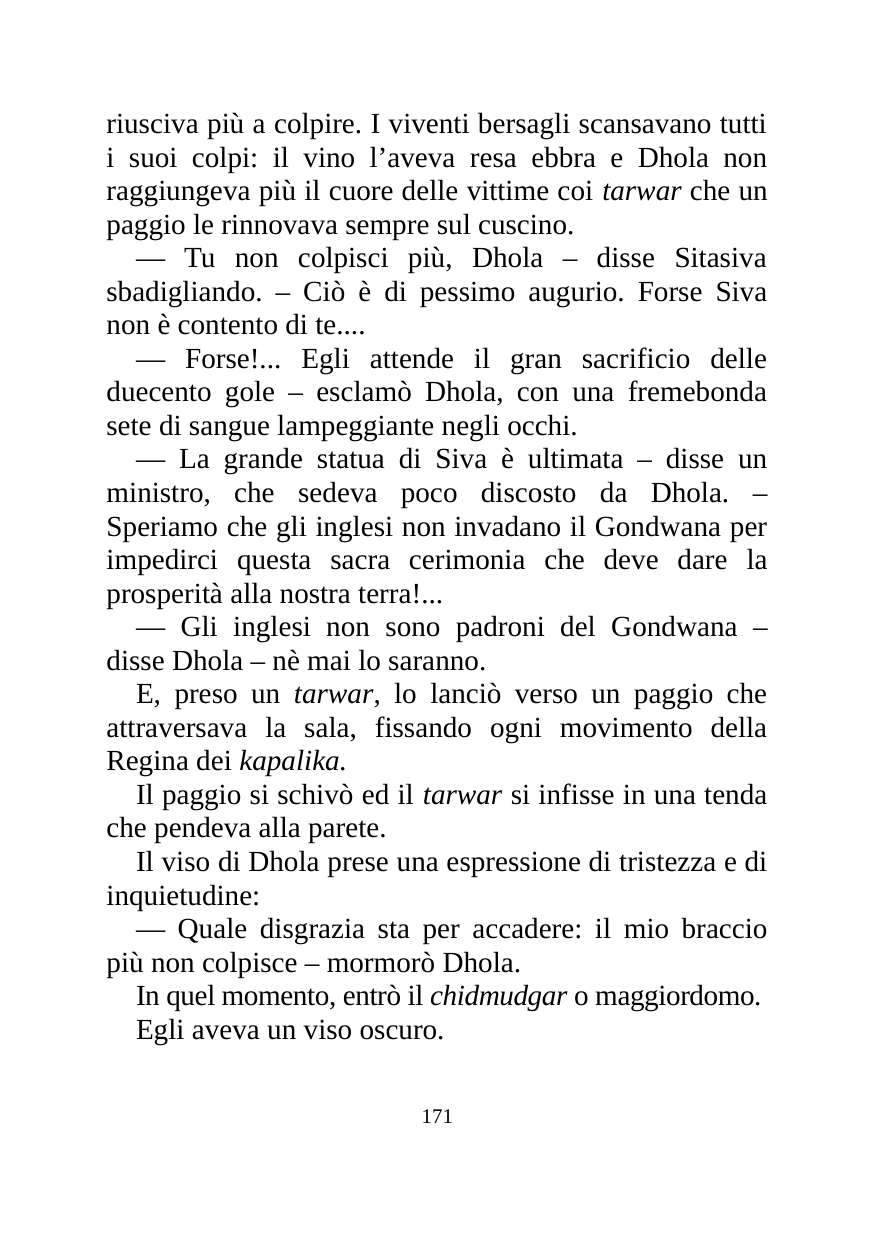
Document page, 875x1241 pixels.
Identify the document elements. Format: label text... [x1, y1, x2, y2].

text — Gli inglesi non sono padroni del Gondwana – disse Dhola – nè mai lo saranno. [106, 609, 768, 676]
text riusciva più a colpire. I viventi bersagli scansavano tutti i suoi colpi: il vino l’aveva resa ebbra e Dhola non raggiungeva più il cuore delle vittime coi tarwar che un paggio le rinnovava sempre sul cuscino. [106, 106, 768, 240]
text — Quale disgrazia sta per accadere: il mio braccio più non colpisce – mormorò Dhola. [106, 911, 768, 978]
text E, preso un tarwar, lo lanciò verso un paggio che attraversava la sala, fissando ogni movimento della Regina dei kapalika. [106, 676, 768, 777]
text Il paggio si schivò ed il tarwar si infisse in una tenda che pendeva alla parete. [106, 777, 768, 844]
text Il viso di Dhola prese una espressione di tristezza e di inquietudine: [106, 844, 768, 911]
text — La grande statua di Siva è ultimata – disse un ministro, che sedeva poco discosto da Dhola. – Speriamo che gli inglesi non invadano il Gondwana per impedirci questa sacra cerimonia che deve dare la prosperità alla nostra terra!... [106, 442, 768, 609]
text Egli aveva un viso oscuro. [106, 1012, 768, 1045]
text — Forse!... Egli attende il gran sacrificio delle duecento gole – esclamò Dhola, con una fremebonda sete di sangue lampeggiante negli occhi. [106, 341, 768, 442]
text — Tu non colpisci più, Dhola – disse Sitasiva sbadigliando. – Ciò è di pessimo augurio. Forse Siva non è contento di te.... [106, 240, 768, 341]
text In quel momento, entrò il chidmudgar o maggiordomo. [106, 978, 768, 1012]
